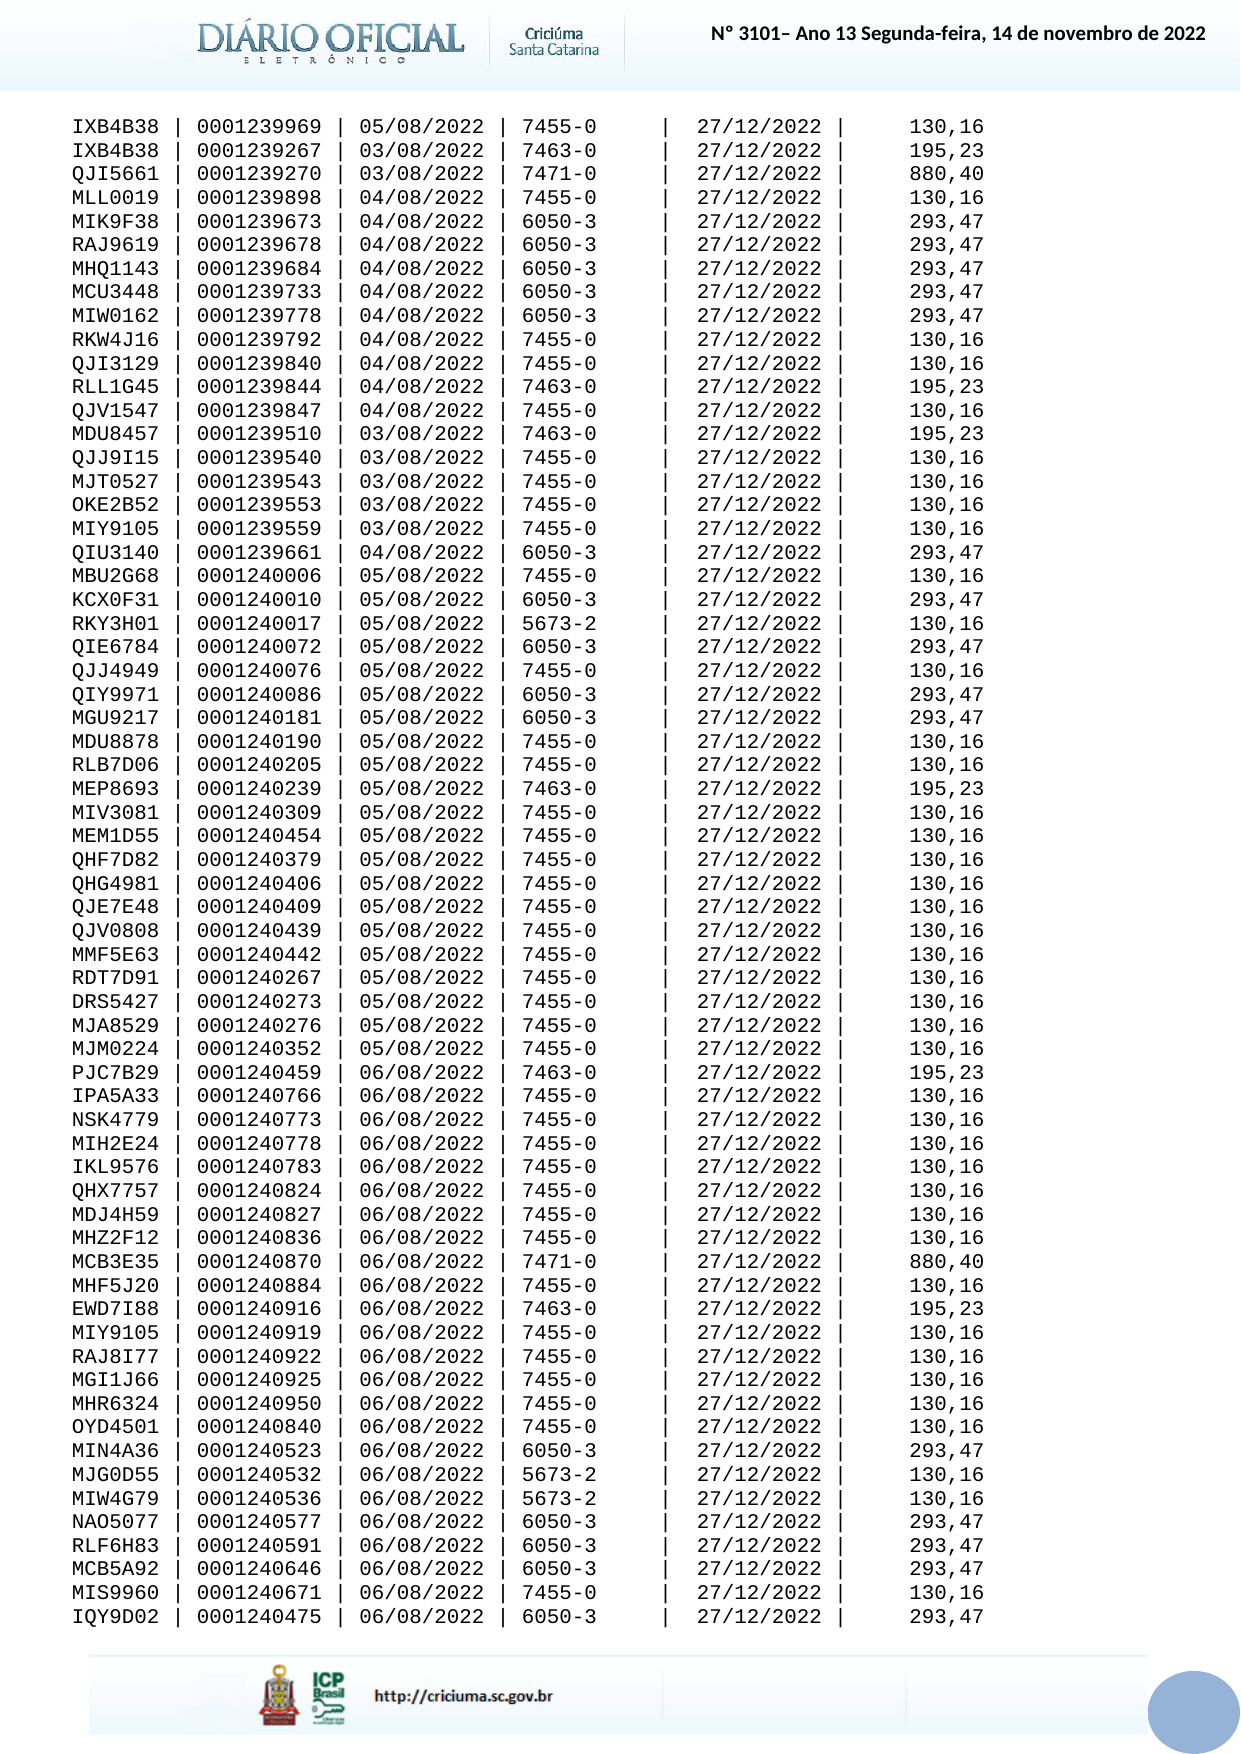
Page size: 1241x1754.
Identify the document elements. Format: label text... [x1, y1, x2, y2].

text MHR6324 | 0001240950 | 06/08/2022 | 7455-0 | 27/12/2022 | 130,16 [59, 1393, 1167, 1417]
text QJV0808 | 0001240439 | 05/08/2022 | 7455-0 | 27/12/2022 | 130,16 [59, 920, 1167, 944]
text OKE2B52 | 0001239553 | 03/08/2022 | 7455-0 | 27/12/2022 | 130,16 [59, 494, 1167, 518]
text RLF6H83 | 0001240591 | 06/08/2022 | 6050-3 | 27/12/2022 | 293,47 [59, 1535, 1167, 1558]
text QIU3140 | 0001239661 | 04/08/2022 | 6050-3 | 27/12/2022 | 293,47 [59, 542, 1167, 565]
text QJJ9I15 | 0001239540 | 03/08/2022 | 7455-0 | 27/12/2022 | 130,16 [59, 447, 1167, 471]
text IPA5A33 | 0001240766 | 06/08/2022 | 7455-0 | 27/12/2022 | 130,16 [59, 1086, 1167, 1109]
text QHX7757 | 0001240824 | 06/08/2022 | 7455-0 | 27/12/2022 | 130,16 [59, 1180, 1167, 1204]
text OYD4501 | 0001240840 | 06/08/2022 | 7455-0 | 27/12/2022 | 130,16 [59, 1417, 1167, 1440]
text MDU8457 | 0001239510 | 03/08/2022 | 7463-0 | 27/12/2022 | 195,23 [59, 423, 1167, 447]
text MIH2E24 | 0001240778 | 06/08/2022 | 7455-0 | 27/12/2022 | 130,16 [59, 1133, 1167, 1156]
text MJG0D55 | 0001240532 | 06/08/2022 | 5673-2 | 27/12/2022 | 130,16 [59, 1464, 1167, 1487]
text MHF5J20 | 0001240884 | 06/08/2022 | 7455-0 | 27/12/2022 | 130,16 [59, 1275, 1167, 1298]
text MCB5A92 | 0001240646 | 06/08/2022 | 6050-3 | 27/12/2022 | 293,47 [59, 1558, 1167, 1582]
text IXB4B38 | 0001239267 | 03/08/2022 | 7463-0 | 27/12/2022 | 195,23 [59, 140, 1167, 163]
text MJT0527 | 0001239543 | 03/08/2022 | 7455-0 | 27/12/2022 | 130,16 [59, 471, 1167, 494]
text MCU3448 | 0001239733 | 04/08/2022 | 6050-3 | 27/12/2022 | 293,47 [59, 282, 1167, 305]
text QJI3129 | 0001239840 | 04/08/2022 | 7455-0 | 27/12/2022 | 130,16 [59, 352, 1167, 376]
text QHF7D82 | 0001240379 | 05/08/2022 | 7455-0 | 27/12/2022 | 130,16 [59, 849, 1167, 873]
text RAJ8I77 | 0001240922 | 06/08/2022 | 7455-0 | 27/12/2022 | 130,16 [59, 1346, 1167, 1369]
text MIK9F38 | 0001239673 | 04/08/2022 | 6050-3 | 27/12/2022 | 293,47 [59, 211, 1167, 234]
text MEP8693 | 0001240239 | 05/08/2022 | 7463-0 | 27/12/2022 | 195,23 [59, 778, 1167, 802]
text MHQ1143 | 0001239684 | 04/08/2022 | 6050-3 | 27/12/2022 | 293,47 [59, 258, 1167, 282]
text MBU2G68 | 0001240006 | 05/08/2022 | 7455-0 | 27/12/2022 | 130,16 [59, 565, 1167, 589]
text QIY9971 | 0001240086 | 05/08/2022 | 6050-3 | 27/12/2022 | 293,47 [59, 683, 1167, 707]
text MIY9105 | 0001240919 | 06/08/2022 | 7455-0 | 27/12/2022 | 130,16 [59, 1322, 1167, 1346]
text NSK4779 | 0001240773 | 06/08/2022 | 7455-0 | 27/12/2022 | 130,16 [59, 1109, 1167, 1133]
text QJE7E48 | 0001240409 | 05/08/2022 | 7455-0 | 27/12/2022 | 130,16 [59, 896, 1167, 920]
text QJJ4949 | 0001240076 | 05/08/2022 | 7455-0 | 27/12/2022 | 130,16 [59, 660, 1167, 683]
text MHZ2F12 | 0001240836 | 06/08/2022 | 7455-0 | 27/12/2022 | 130,16 [59, 1227, 1167, 1251]
text MLL0019 | 0001239898 | 04/08/2022 | 7455-0 | 27/12/2022 | 130,16 [59, 187, 1167, 211]
text RLL1G45 | 0001239844 | 04/08/2022 | 7463-0 | 27/12/2022 | 195,23 [59, 376, 1167, 400]
text MEM1D55 | 0001240454 | 05/08/2022 | 7455-0 | 27/12/2022 | 130,16 [59, 825, 1167, 849]
text MGI1J66 | 0001240925 | 06/08/2022 | 7455-0 | 27/12/2022 | 130,16 [59, 1369, 1167, 1393]
text QJI5661 | 0001239270 | 03/08/2022 | 7471-0 | 27/12/2022 | 880,40 [59, 163, 1167, 187]
text IXB4B38 | 0001239969 | 05/08/2022 | 7455-0 | 27/12/2022 | 130,16 [59, 116, 1167, 140]
text MIN4A36 | 0001240523 | 06/08/2022 | 6050-3 | 27/12/2022 | 293,47 [59, 1440, 1167, 1464]
text MIV3081 | 0001240309 | 05/08/2022 | 7455-0 | 27/12/2022 | 130,16 [59, 802, 1167, 825]
text QHG4981 | 0001240406 | 05/08/2022 | 7455-0 | 27/12/2022 | 130,16 [59, 873, 1167, 896]
text MIS9960 | 0001240671 | 06/08/2022 | 7455-0 | 27/12/2022 | 130,16 [59, 1582, 1167, 1606]
text MIW4G79 | 0001240536 | 06/08/2022 | 5673-2 | 27/12/2022 | 130,16 [59, 1487, 1167, 1511]
text EWD7I88 | 0001240916 | 06/08/2022 | 7463-0 | 27/12/2022 | 195,23 [59, 1298, 1167, 1322]
text QJV1547 | 0001239847 | 04/08/2022 | 7455-0 | 27/12/2022 | 130,16 [59, 400, 1167, 423]
text KCX0F31 | 0001240010 | 05/08/2022 | 6050-3 | 27/12/2022 | 293,47 [59, 589, 1167, 613]
text IKL9576 | 0001240783 | 06/08/2022 | 7455-0 | 27/12/2022 | 130,16 [59, 1156, 1167, 1180]
text RLB7D06 | 0001240205 | 05/08/2022 | 7455-0 | 27/12/2022 | 130,16 [59, 754, 1167, 778]
text NAO5077 | 0001240577 | 06/08/2022 | 6050-3 | 27/12/2022 | 293,47 [59, 1511, 1167, 1535]
text PJC7B29 | 0001240459 | 06/08/2022 | 7463-0 | 27/12/2022 | 195,23 [59, 1062, 1167, 1086]
text MMF5E63 | 0001240442 | 05/08/2022 | 7455-0 | 27/12/2022 | 130,16 [59, 944, 1167, 967]
text RKW4J16 | 0001239792 | 04/08/2022 | 7455-0 | 27/12/2022 | 130,16 [59, 329, 1167, 352]
text MDJ4H59 | 0001240827 | 06/08/2022 | 7455-0 | 27/12/2022 | 130,16 [59, 1204, 1167, 1227]
text RKY3H01 | 0001240017 | 05/08/2022 | 5673-2 | 27/12/2022 | 130,16 [59, 613, 1167, 636]
text DRS5427 | 0001240273 | 05/08/2022 | 7455-0 | 27/12/2022 | 130,16 [59, 991, 1167, 1014]
text MGU9217 | 0001240181 | 05/08/2022 | 6050-3 | 27/12/2022 | 293,47 [59, 707, 1167, 731]
text MDU8878 | 0001240190 | 05/08/2022 | 7455-0 | 27/12/2022 | 130,16 [59, 731, 1167, 754]
text RDT7D91 | 0001240267 | 05/08/2022 | 7455-0 | 27/12/2022 | 130,16 [59, 967, 1167, 991]
text MIY9105 | 0001239559 | 03/08/2022 | 7455-0 | 27/12/2022 | 130,16 [59, 518, 1167, 542]
text MJM0224 | 0001240352 | 05/08/2022 | 7455-0 | 27/12/2022 | 130,16 [59, 1038, 1167, 1062]
text QIE6784 | 0001240072 | 05/08/2022 | 6050-3 | 27/12/2022 | 293,47 [59, 636, 1167, 660]
text MIW0162 | 0001239778 | 04/08/2022 | 6050-3 | 27/12/2022 | 293,47 [59, 305, 1167, 329]
text RAJ9619 | 0001239678 | 04/08/2022 | 6050-3 | 27/12/2022 | 293,47 [59, 234, 1167, 258]
text MJA8529 | 0001240276 | 05/08/2022 | 7455-0 | 27/12/2022 | 130,16 [59, 1014, 1167, 1038]
text MCB3E35 | 0001240870 | 06/08/2022 | 7471-0 | 27/12/2022 | 880,40 [59, 1251, 1167, 1275]
text IQY9D02 | 0001240475 | 06/08/2022 | 6050-3 | 27/12/2022 | 293,47 [59, 1606, 1167, 1629]
